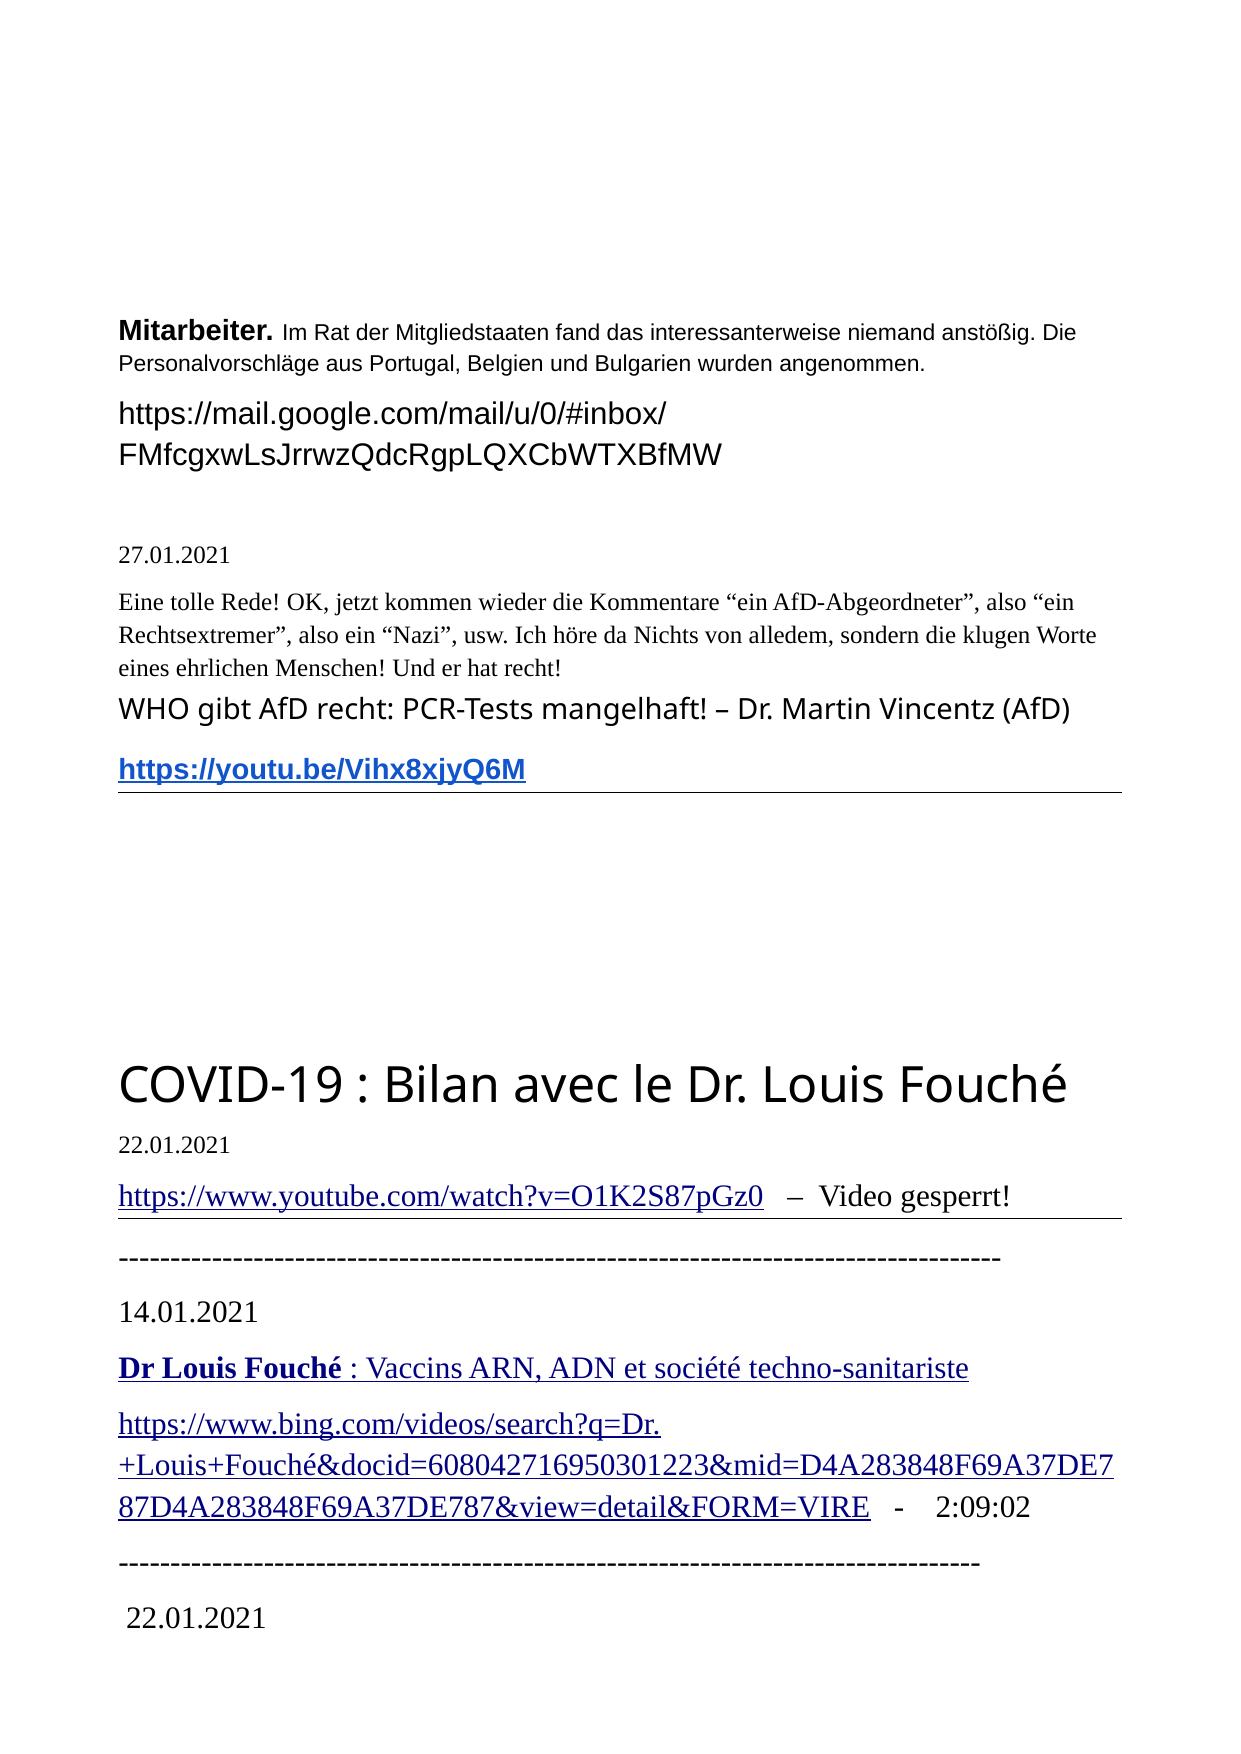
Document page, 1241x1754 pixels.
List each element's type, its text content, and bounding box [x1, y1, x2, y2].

text ------------------------------------------------------------------------------------- [118, 1238, 1122, 1274]
text ----------------------------------------------------------------------------------- [118, 1544, 1122, 1579]
text 14.01.2021 [118, 1294, 1122, 1329]
text Dr Louis Fouché : Vaccins ARN, ADN et société techno-sanitariste [118, 1349, 1122, 1385]
text 27.01.2021 [118, 540, 1122, 568]
text 22.01.2021 [118, 1599, 1122, 1635]
subtitle COVID-19 : Bilan avec le Dr. Louis Fouché [118, 1049, 1122, 1117]
text https://mail.google.com/mail/u/0/#inbox/FMfcgxwLsJrrwzQdcRgpLQXCbWTXBfMW [118, 395, 1122, 472]
text https://youtu.be/Vihx8xjyQ6M [118, 748, 1122, 792]
text 22.01.2021 [118, 1130, 1122, 1159]
text https://www.bing.com/videos/search?q=Dr.+Louis+Fouché&docid=608042716950301223&mid=D4A283848F69A37DE787D4A283848F69A37DE787&view=detail&FORM=VIRE - 2:09:02 [118, 1405, 1122, 1524]
text Eine tolle Rede! OK, jetzt kommen wieder die Kommentare “ein AfD-Abgeordneter”, also “ein Rechtsextremer”, also ein “Nazi”, usw. Ich höre da Nichts von alledem, sondern die klugen Worte eines ehrlichen Menschen! Und er hat recht! WHO gibt AfD recht: PCR-Tests mangelhaft! – Dr. Martin Vincentz (AfD) [118, 587, 1122, 728]
text https://www.youtube.com/watch?v=O1K2S87pGz0 – Video gesperrt! [118, 1177, 1122, 1218]
text Mitarbeiter. Im Rat der Mitgliedstaaten fand das interessanterweise niemand anstößig. Die Personalvorschläge aus Portugal, Belgien und Bulgarien wurden angenommen. [118, 313, 1122, 377]
